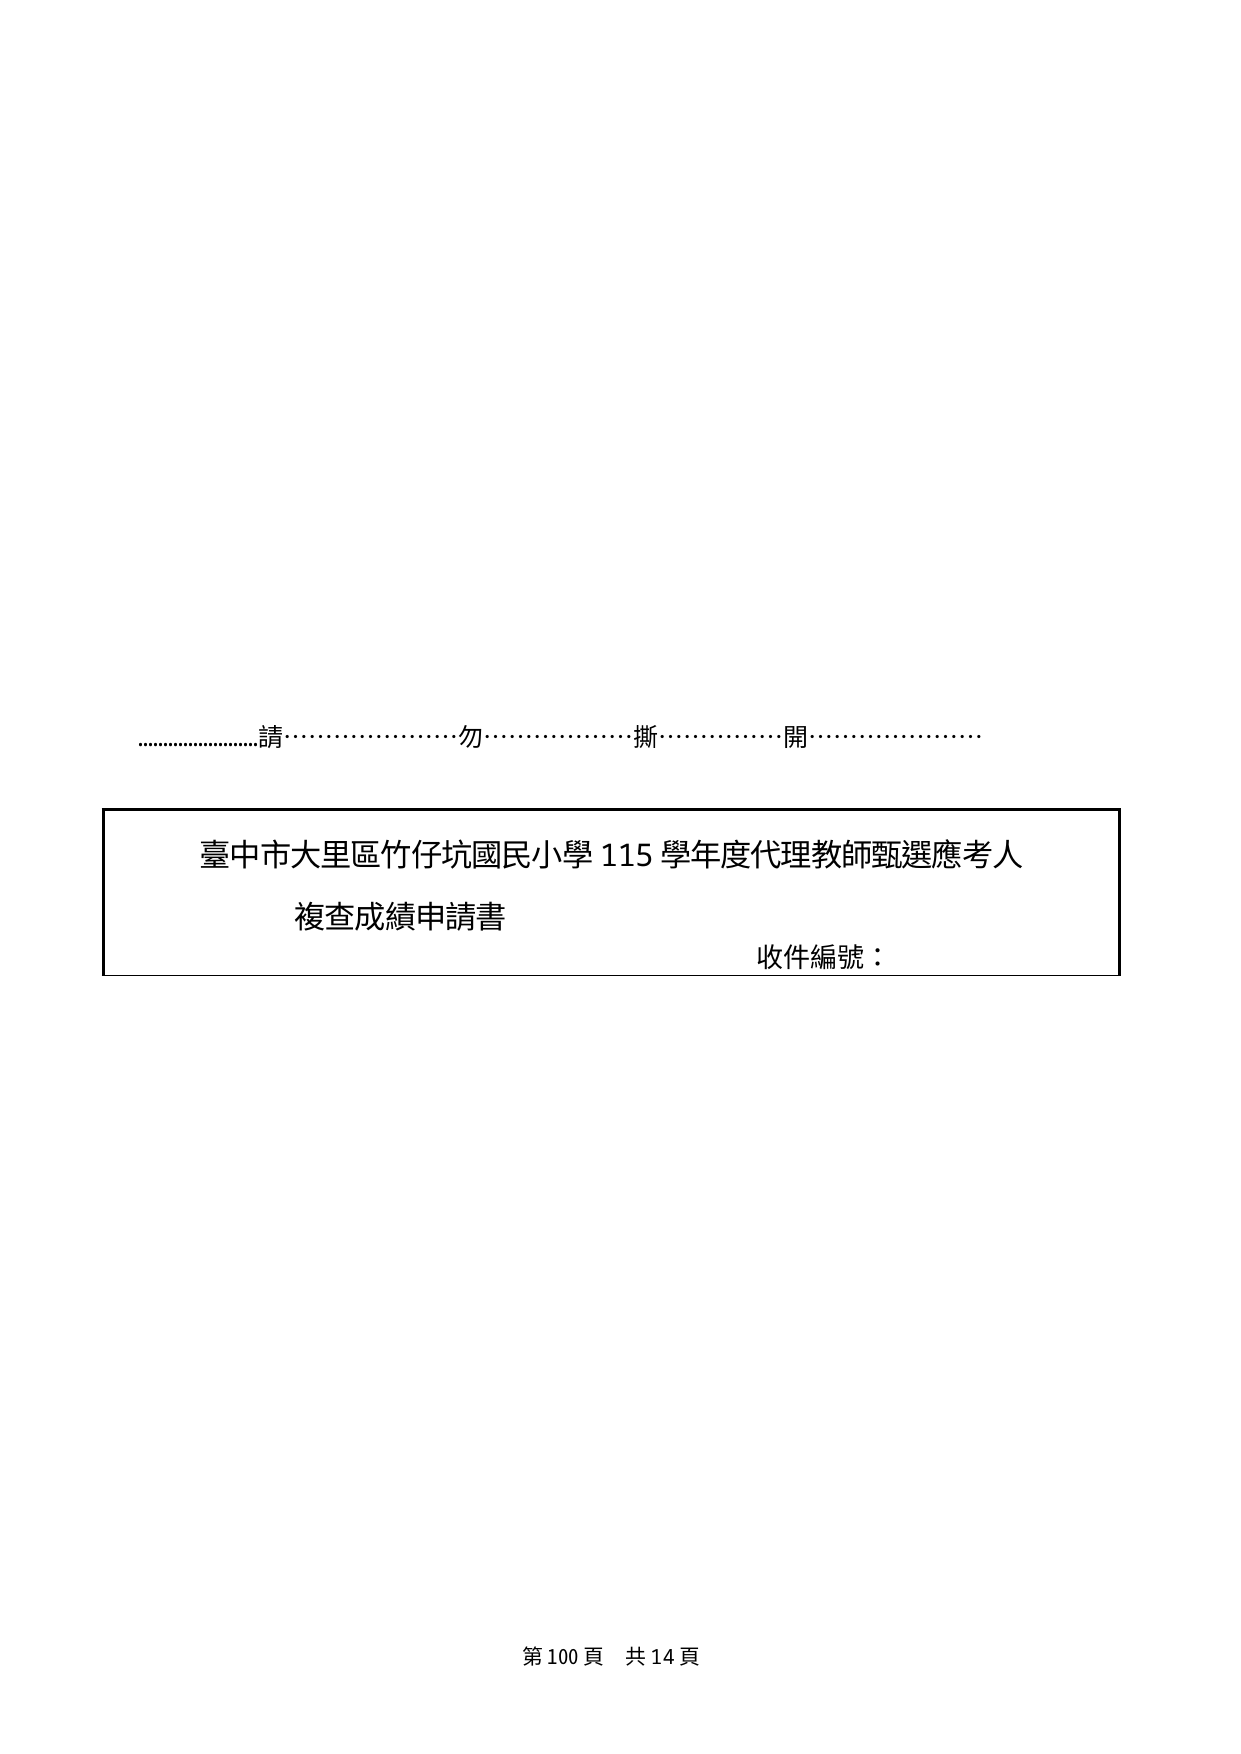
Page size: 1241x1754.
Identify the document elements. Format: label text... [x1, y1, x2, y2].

table_header 臺中市大里區竹仔坑國民小學115學年度代理教師甄選應考人 複查成績申請書 收件編號： [105, 811, 1118, 975]
text ……………………請…………………勿………………撕……………開………………… [100, 693, 1122, 756]
